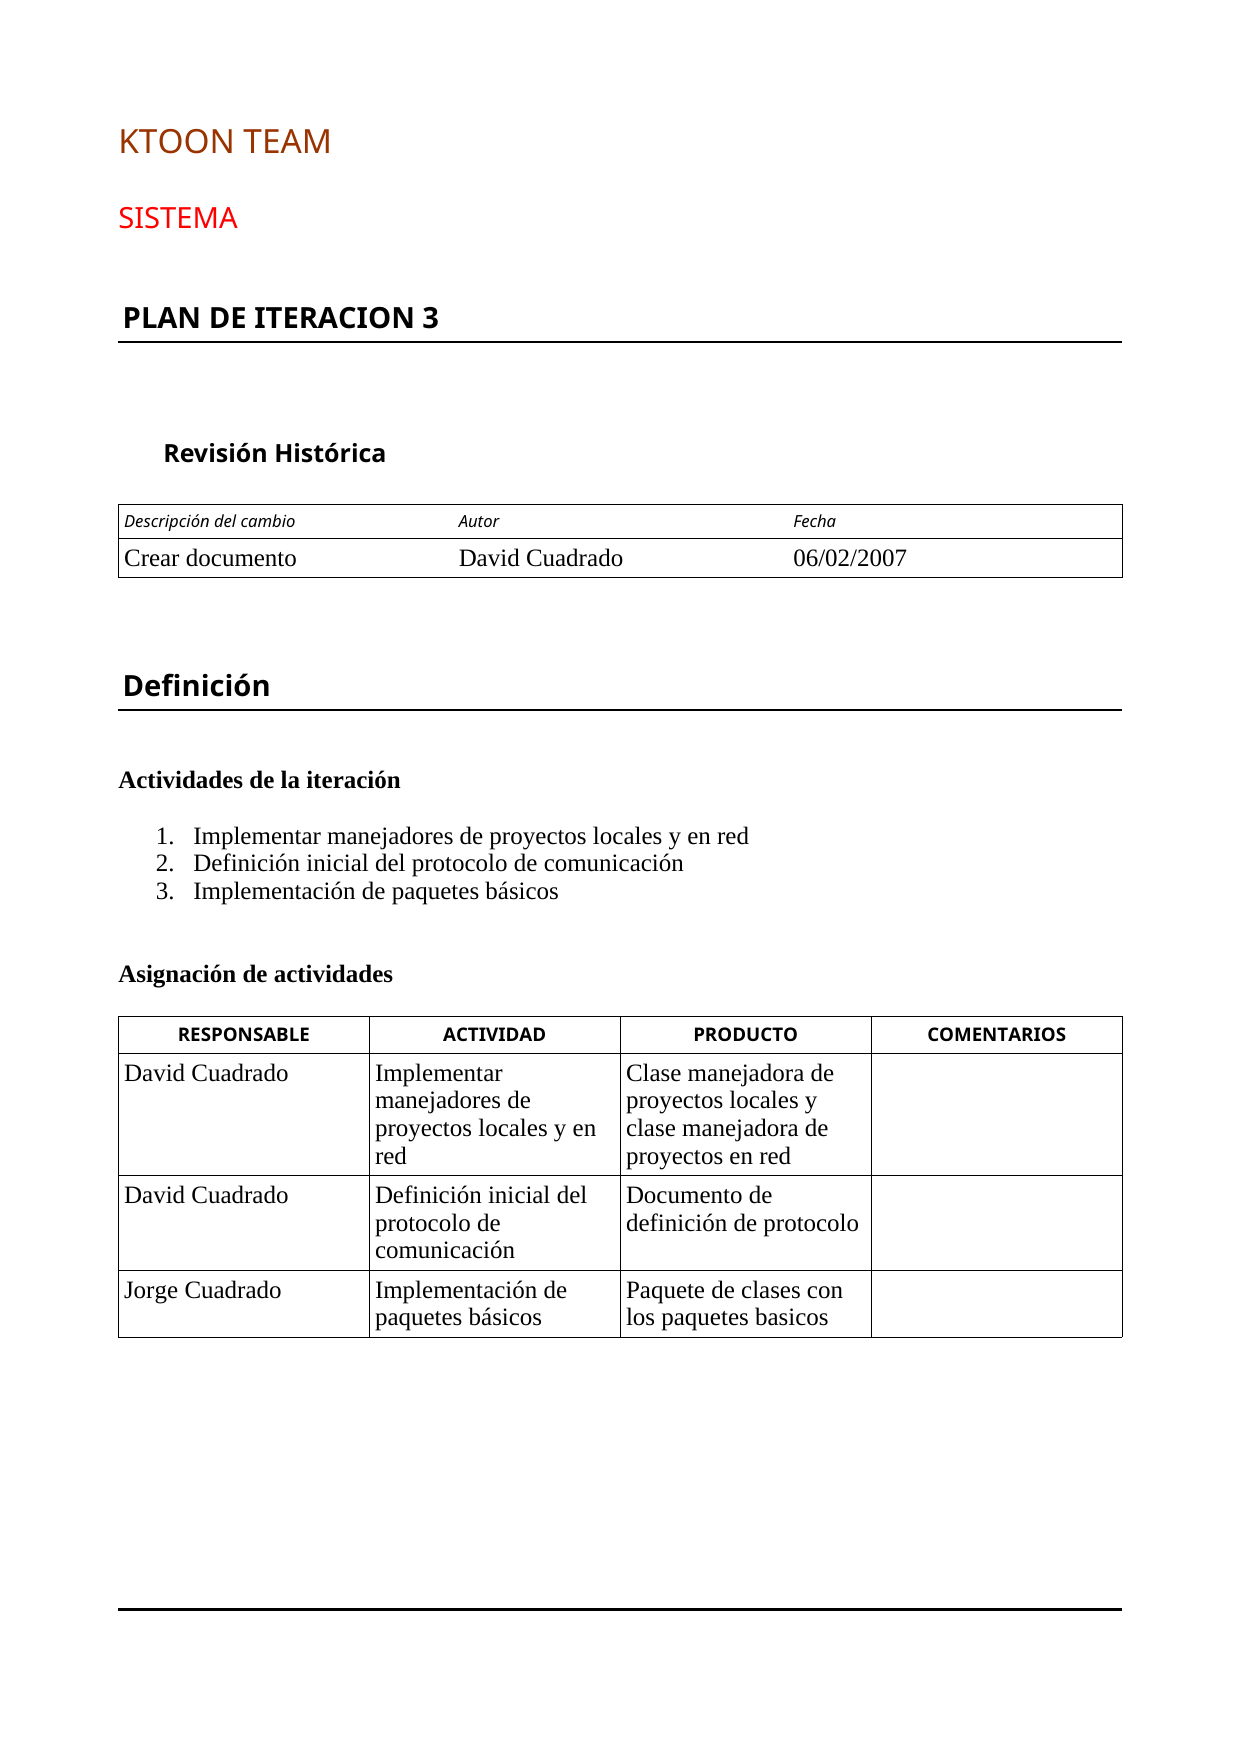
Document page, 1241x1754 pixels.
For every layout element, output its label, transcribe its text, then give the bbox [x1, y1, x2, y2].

table_cell Implementación de paquetes básicos [370, 1271, 620, 1337]
table_cell Implementar manejadores de proyectos locales y en red [370, 1054, 620, 1175]
table_cell Paquete de clases con los paquetes basicos [621, 1271, 871, 1337]
subtitle Revisión Histórica [118, 436, 1122, 470]
table_header Autor [453, 505, 787, 538]
table_header PRODUCTO [621, 1017, 871, 1053]
text KTOON TEAM [118, 118, 1122, 163]
table_cell David Cuadrado [119, 1054, 369, 1175]
table_cell David Cuadrado [119, 1176, 369, 1270]
table_header Fecha [787, 505, 1122, 538]
table_cell David Cuadrado [453, 539, 787, 577]
table_cell Definición inicial del protocolo de comunicación [370, 1176, 620, 1270]
text PLAN DE ITERACION 3 [118, 293, 1122, 341]
text Definición [118, 660, 1122, 709]
table_cell [872, 1054, 1122, 1175]
table_cell Clase manejadora de proyectos locales y clase manejadora de proyectos en red [621, 1054, 871, 1175]
list Implementación de paquetes básicos [156, 877, 1122, 905]
text Asignación de actividades [118, 960, 1122, 988]
table_header COMENTARIOS [872, 1017, 1122, 1053]
table_cell Jorge Cuadrado [119, 1271, 369, 1337]
list Definición inicial del protocolo de comunicación [156, 849, 1122, 877]
table_cell Documento de definición de protocolo [621, 1176, 871, 1270]
text Actividades de la iteración [118, 766, 1122, 794]
table_header ACTIVIDAD [370, 1017, 620, 1053]
text SISTEMA [118, 198, 1122, 237]
list Implementar manejadores de proyectos locales y en red [156, 822, 1122, 849]
table_header RESPONSABLE [119, 1017, 369, 1053]
table_cell Crear documento [119, 539, 453, 577]
table_cell [872, 1176, 1122, 1270]
table_cell 06/02/2007 [787, 539, 1122, 577]
table_header Descripción del cambio [119, 505, 453, 538]
table_cell [872, 1271, 1122, 1337]
